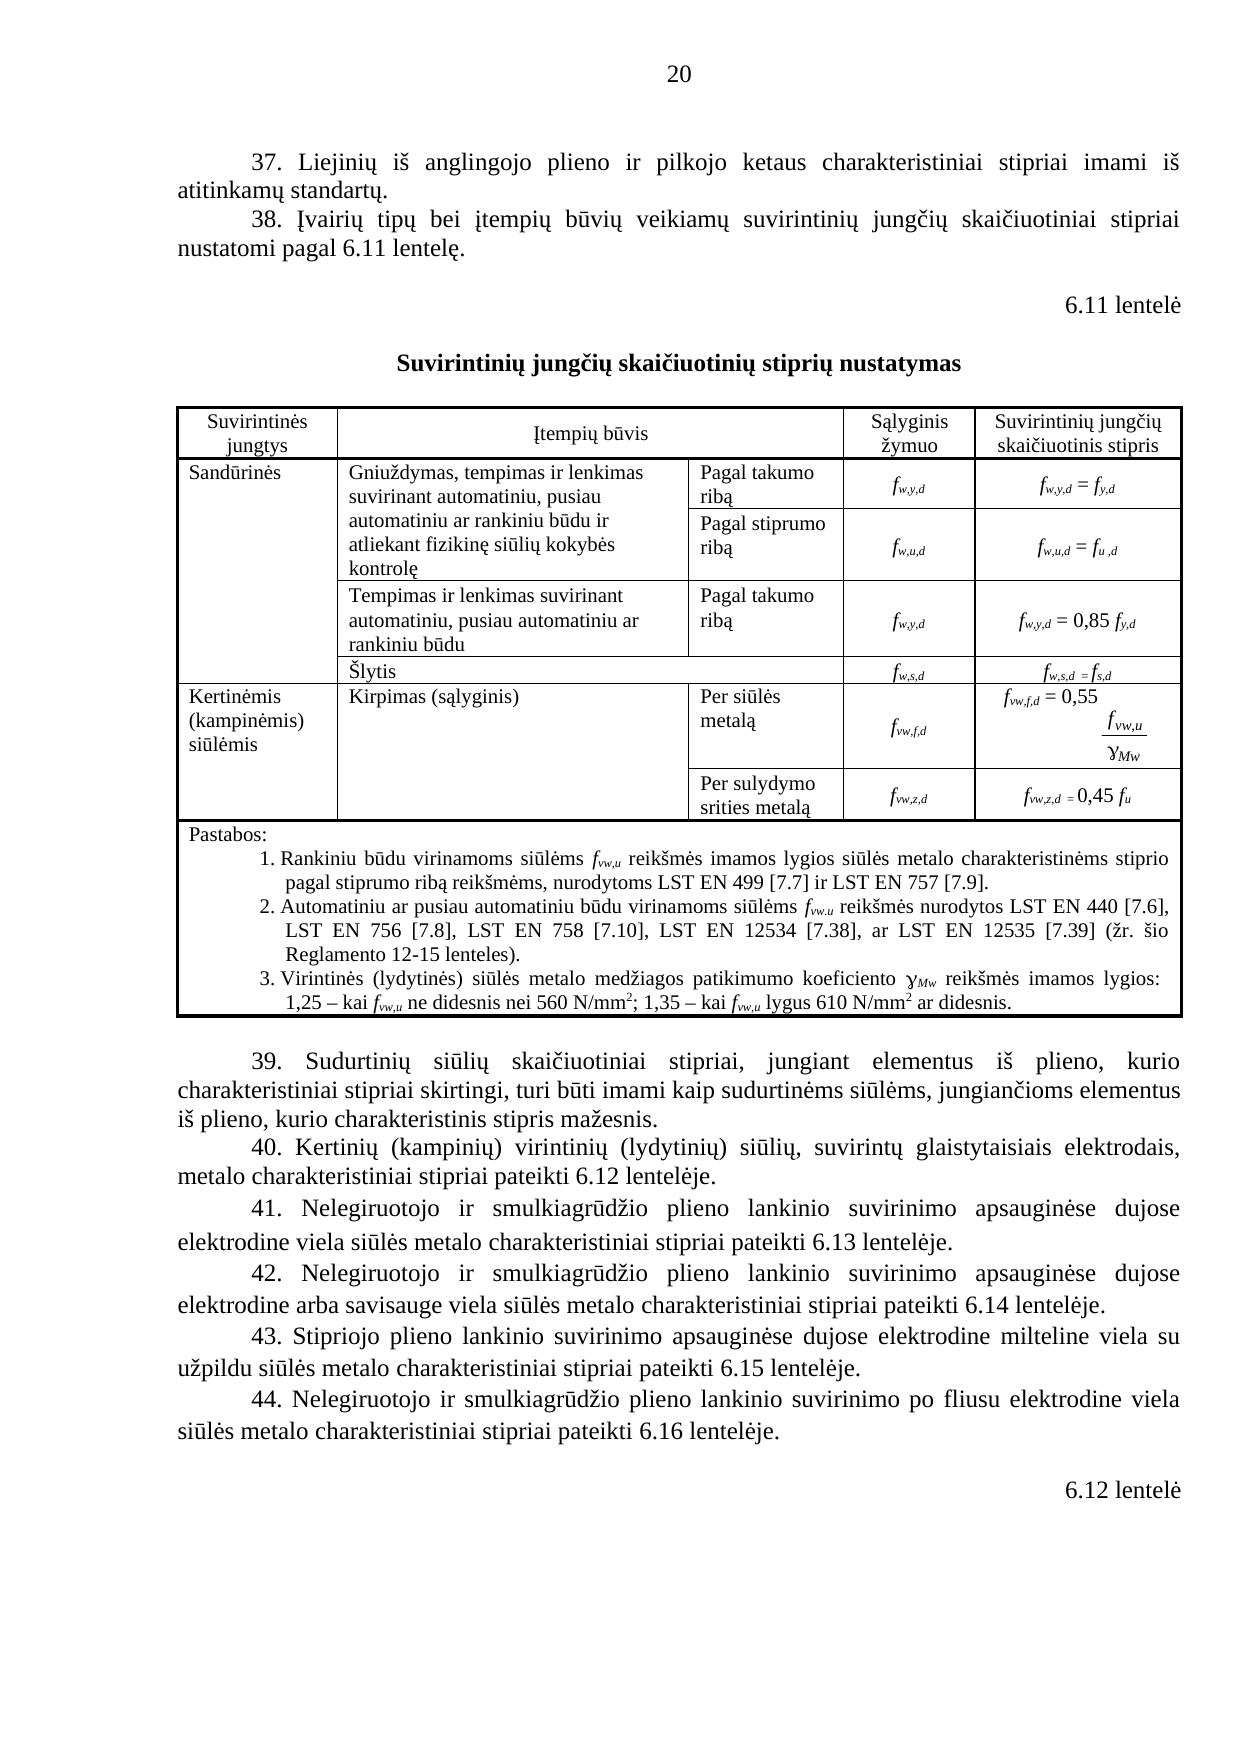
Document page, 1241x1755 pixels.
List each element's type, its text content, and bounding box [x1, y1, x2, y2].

table_cell fvw,z,d = 0,45 fu [976, 769, 1180, 819]
text Suvirintinių jungčių skaičiuotinių stiprių nustatymas [177, 348, 1181, 377]
text 38. Įvairių tipų bei įtempių būvių veikiamų suvirintinių jungčių skaičiuotiniai stipriai nustatomi pagal 6.11 lentelę. [177, 204, 1181, 262]
table_cell fw,y,d = 0,85 fy,d [976, 581, 1180, 656]
text 40. Kertinių (kampinių) virintinių (lydytinių) siūlių, suvirintų glaistytaisiais elektrodais, metalo charakteristiniai stipriai pateikti 6.12 lentelėje. [177, 1132, 1181, 1190]
table_cell Kirpimas (sąlyginis) [338, 684, 688, 819]
table_cell fw,y,d = fy,d [976, 460, 1180, 508]
table_cell fvw,z,d [844, 769, 974, 819]
text 43. Stipriojo plieno lankinio suvirinimo apsauginėse dujose elektrodine milteline viela su užpildu siūlės metalo charakteristiniai stipriai pateikti 6.15 lentelėje. [177, 1321, 1181, 1384]
text 6.12 lentelė [177, 1475, 1181, 1504]
text 37. Liejinių iš anglingojo plieno ir pilkojo ketaus charakteristiniai stipriai imami iš atitinkamų standartų. [177, 147, 1181, 204]
text 44. Nelegiruotojo ir smulkiagrūdžio plieno lankinio suvirinimo po fliusu elektrodine viela siūlės metalo charakteristiniai stipriai pateikti 6.16 lentelėje. [177, 1384, 1181, 1446]
table_cell Pastabos: 1. Rankiniu būdu virinamoms siūlėms fvw,u reikšmės imamos lygios siūlės metalo charakteristinėms stiprio pagal stiprumo ribą reikšmėms, nurodytoms LST EN 499 [7.7] ir LST EN 757 [7.9]. 2. Automatiniu ar pusiau automatiniu būdu virinamoms siūlėms fvw.u reikšmės nurodytos LST EN 440 [7.6], LST EN 756 [7.8], LST EN 758 [7.10], LST EN 12534 [7.38], ar LST EN 12535 [7.39] (žr. šio reglamento 12-15 lenteles). 3. Virintinės (lydytinės) siūlės metalo medžiagos patikimumo koeficiento gMw reikšmės imamos lygios: 1,25 – kai fvw,u ne didesnis nei 560 N/mm2; 1,35 – kai fvw,u lygus 610 N/mm2 ar didesnis. [179, 822, 1180, 1014]
table_cell Pagal stiprumo ribą [689, 509, 843, 580]
table_cell fw,y,d [844, 460, 974, 508]
table_cell Per siūlės metalą [689, 684, 843, 767]
table_cell Pagal takumo ribą [689, 460, 843, 508]
table_cell Pagal takumo ribą [689, 581, 843, 656]
table_cell fvw,f,d = 0,55 [976, 684, 1180, 767]
table_cell fw,u,d [844, 509, 974, 580]
table_header Sąlyginis žymuo [844, 409, 974, 457]
text 41. Nelegiruotojo ir smulkiagrūdžio plieno lankinio suvirinimo apsauginėse dujose elektrodine viela siūlės metalo charakteristiniai stipriai pateikti 6.13 lentelėje. [177, 1190, 1181, 1258]
table_cell Šlytis [338, 657, 843, 683]
table_header Suvirintinių jungčių skaičiuotinis stipris [976, 409, 1180, 457]
text 42. Nelegiruotojo ir smulkiagrūdžio plieno lankinio suvirinimo apsauginėse dujose elektrodine arba savisauge viela siūlės metalo charakteristiniai stipriai pateikti 6.14 lentelėje. [177, 1258, 1181, 1321]
table_cell fw,u,d = fu ,d [976, 509, 1180, 580]
table_cell fw,y,d [844, 581, 974, 656]
table_header Įtempių būvis [338, 409, 843, 457]
table_cell fw,s,d [844, 657, 974, 683]
table_cell Tempimas ir lenkimas suvirinant automatiniu, pusiau automatiniu ar rankiniu būdu [338, 581, 688, 656]
table_header Suvirintinės jungtys [179, 409, 337, 457]
table_cell Per sulydymo srities metalą [689, 769, 843, 819]
table_cell Sandūrinės [179, 460, 337, 683]
table_cell fvw,f,d [844, 684, 974, 767]
table_cell fw,s,d = fs,d [976, 657, 1180, 683]
table_cell Gniuždymas, tempimas ir lenkimas suvirinant automatiniu, pusiau automatiniu ar rankiniu būdu ir atliekant fizikinę siūlių kokybės kontrolę [338, 460, 688, 580]
text 6.11 lentelė [177, 291, 1181, 319]
text 39. Sudurtinių siūlių skaičiuotiniai stipriai, jungiant elementus iš plieno, kurio charakteristiniai stipriai skirtingi, turi būti imami kaip sudurtinėms siūlėms, jungiančioms elementus iš plieno, kurio charakteristinis stipris mažesnis. [177, 1046, 1181, 1132]
table_cell kertinėmis (kampinėmis) siūlėmis [179, 684, 337, 819]
